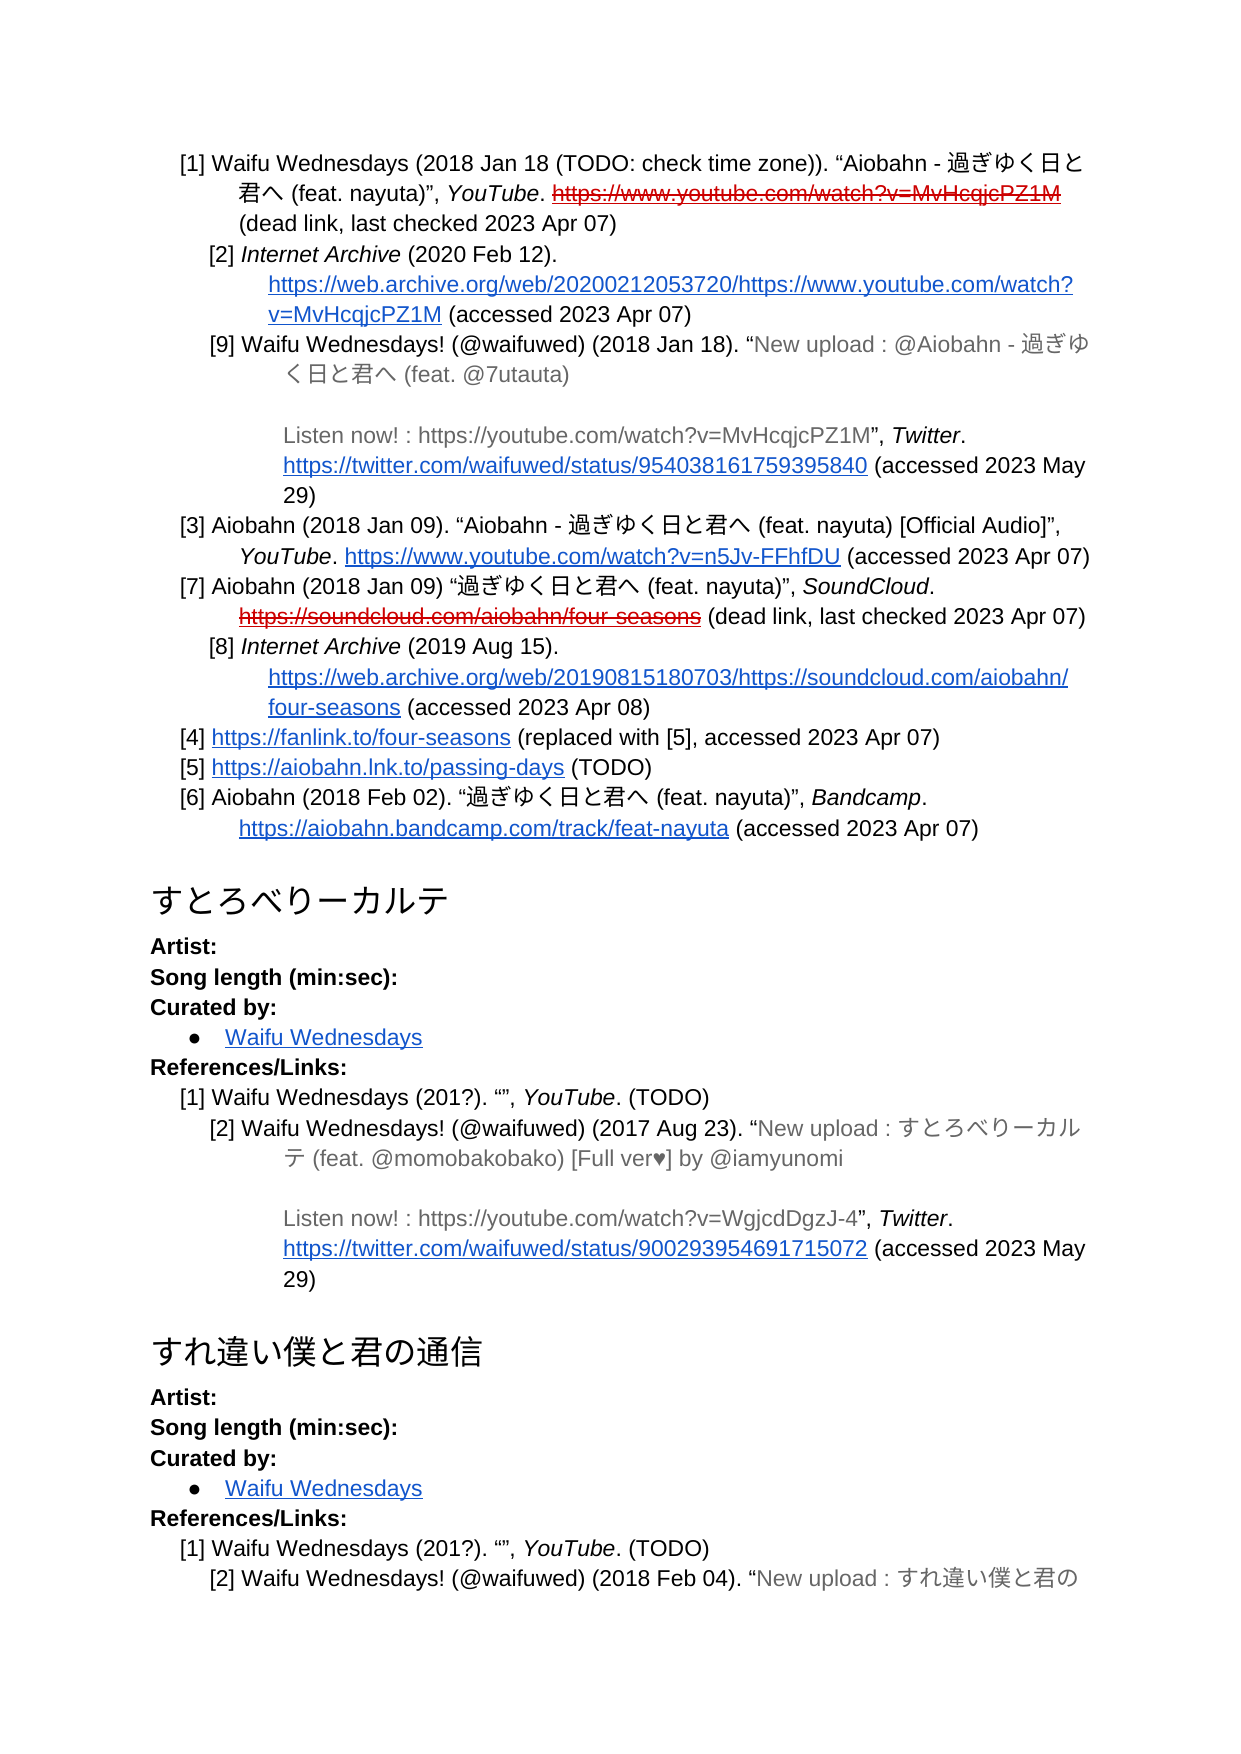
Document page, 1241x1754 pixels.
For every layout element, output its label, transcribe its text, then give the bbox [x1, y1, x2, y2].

list Waifu Wednesdays [187, 1024, 1090, 1050]
text [2] Waifu Wednesdays! (@waifuwed) (2018 Feb 04). “New upload : すれ違い僕と君の [209, 1565, 1090, 1592]
text [4] https://fanlink.to/four-seasons (replaced with [5], accessed 2023 Apr 07) [179, 724, 1090, 750]
text [1] Waifu Wednesdays (201?). “”, YouTube. (TODO) [179, 1535, 1090, 1562]
text [2] Waifu Wednesdays! (@waifuwed) (2017 Aug 23). “New upload : すとろべりーカルテ (feat. @momobakobako) [Full ver♥] by @iamyunomi Listen now! : https://youtube.com/watch?v=WgjcdDgzJ-4”, Twitter. https://twitter.com/waifuwed/status/900293954691715072 (accessed 2023 May 29) [209, 1114, 1090, 1292]
text [2] Internet Archive (2020 Feb 12). https://web.archive.org/web/20200212053720/https://www.youtube.com/watch?v=MvHcqjcPZ1M (accessed 2023 Apr 07) [209, 241, 1090, 327]
text [5] https://aiobahn.lnk.to/passing-days (TODO) [179, 754, 1090, 781]
text [1] Waifu Wednesdays (201?). “”, YouTube. (TODO) [179, 1084, 1090, 1111]
text [6] Aiobahn (2018 Feb 02). “過​ぎ​ゆ​く​日​と​君​へ (feat. nayuta)”, Bandcamp. https://aiobahn.bandcamp.com/track/feat-nayuta (accessed 2023 Apr 07) [179, 784, 1090, 841]
text [7] Aiobahn (2018 Jan 09) “過ぎゆく日と君へ (feat. nayuta)”, SoundCloud. https://soundcloud.com/aiobahn/four-seasons (dead link, last checked 2023 Apr 07) [179, 573, 1090, 629]
list Waifu Wednesdays [187, 1475, 1090, 1501]
text Curated by: [150, 994, 1090, 1020]
text [1] Waifu Wednesdays (2018 Jan 18 (TODO: check time zone)). “Aiobahn - 過ぎゆく日と君へ (feat. nayuta)”, YouTube. https://www.youtube.com/watch?v=MvHcqjcPZ1M (dead link, last checked 2023 Apr 07) [179, 150, 1090, 237]
text Artist: [150, 1384, 1090, 1411]
subtitle すとろべりーカルテ [150, 882, 1090, 921]
text [9] Waifu Wednesdays! (@waifuwed) (2018 Jan 18). “New upload : @Aiobahn - 過ぎゆく日と君へ (feat. @7utauta) Listen now! : https://youtube.com/watch?v=MvHcqjcPZ1M”, Twitter. https://twitter.com/waifuwed/status/954038161759395840 (accessed 2023 May 29) [209, 331, 1090, 509]
text Artist: [150, 933, 1090, 959]
subtitle すれ違い僕と君の通信 [150, 1333, 1090, 1372]
text References/Links: [150, 1054, 1090, 1080]
text References/Links: [150, 1505, 1090, 1531]
text [8] Internet Archive (2019 Aug 15). https://web.archive.org/web/20190815180703/https://soundcloud.com/aiobahn/four-seasons (accessed 2023 Apr 08) [209, 633, 1090, 720]
text [3] Aiobahn (2018 Jan 09). “Aiobahn - 過ぎゆく日と君へ (feat. nayuta) [Official Audio]”, YouTube. https://www.youtube.com/watch?v=n5Jv-FFhfDU (accessed 2023 Apr 07) [179, 512, 1090, 569]
text Curated by: [150, 1444, 1090, 1471]
text Song length (min:sec): [150, 1414, 1090, 1441]
text Song length (min:sec): [150, 963, 1090, 990]
